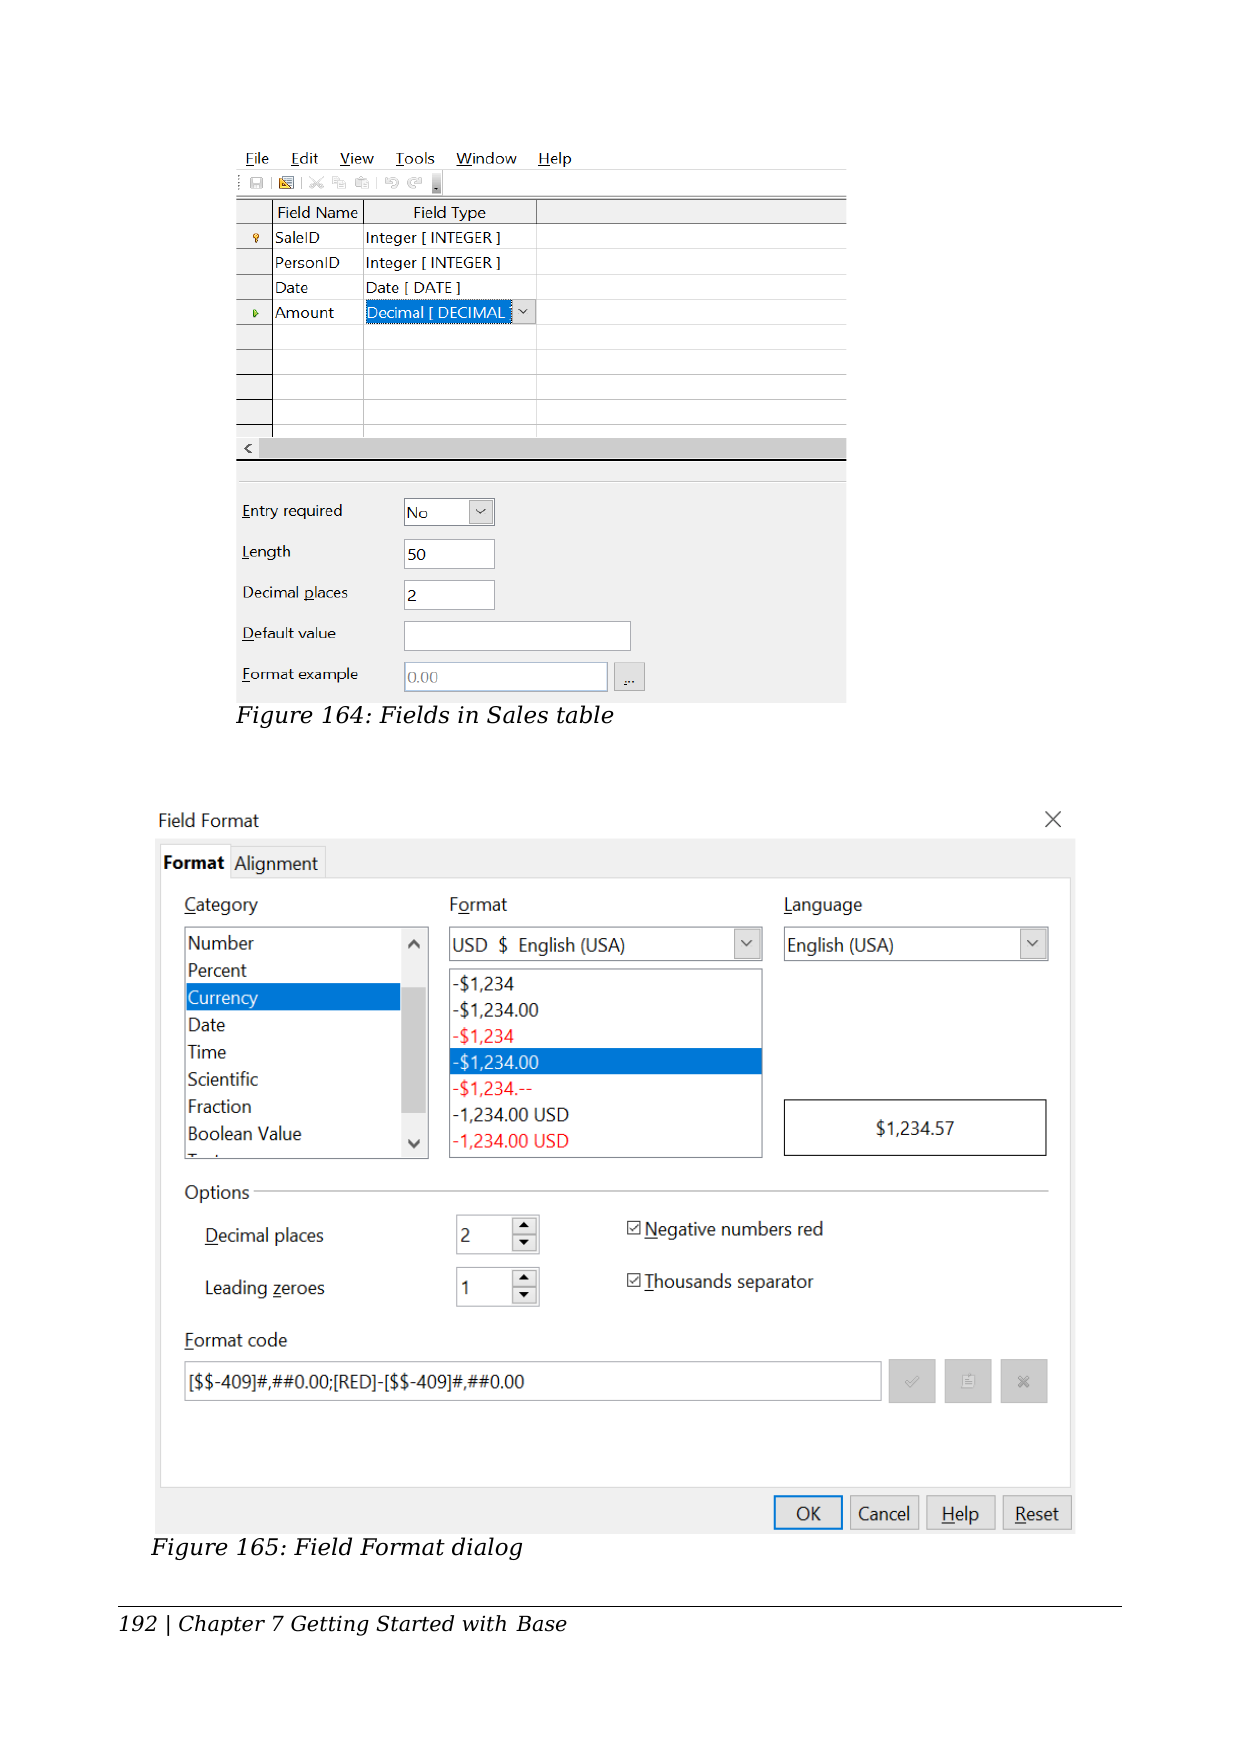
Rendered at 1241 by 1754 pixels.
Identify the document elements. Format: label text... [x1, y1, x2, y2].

text Figure 165: Field Format dialog [151, 1531, 1079, 1561]
text [236, 121, 847, 143]
text Figure 164: Fields in Sales table [236, 703, 847, 729]
picture [236, 143, 847, 703]
picture [155, 803, 1076, 1534]
